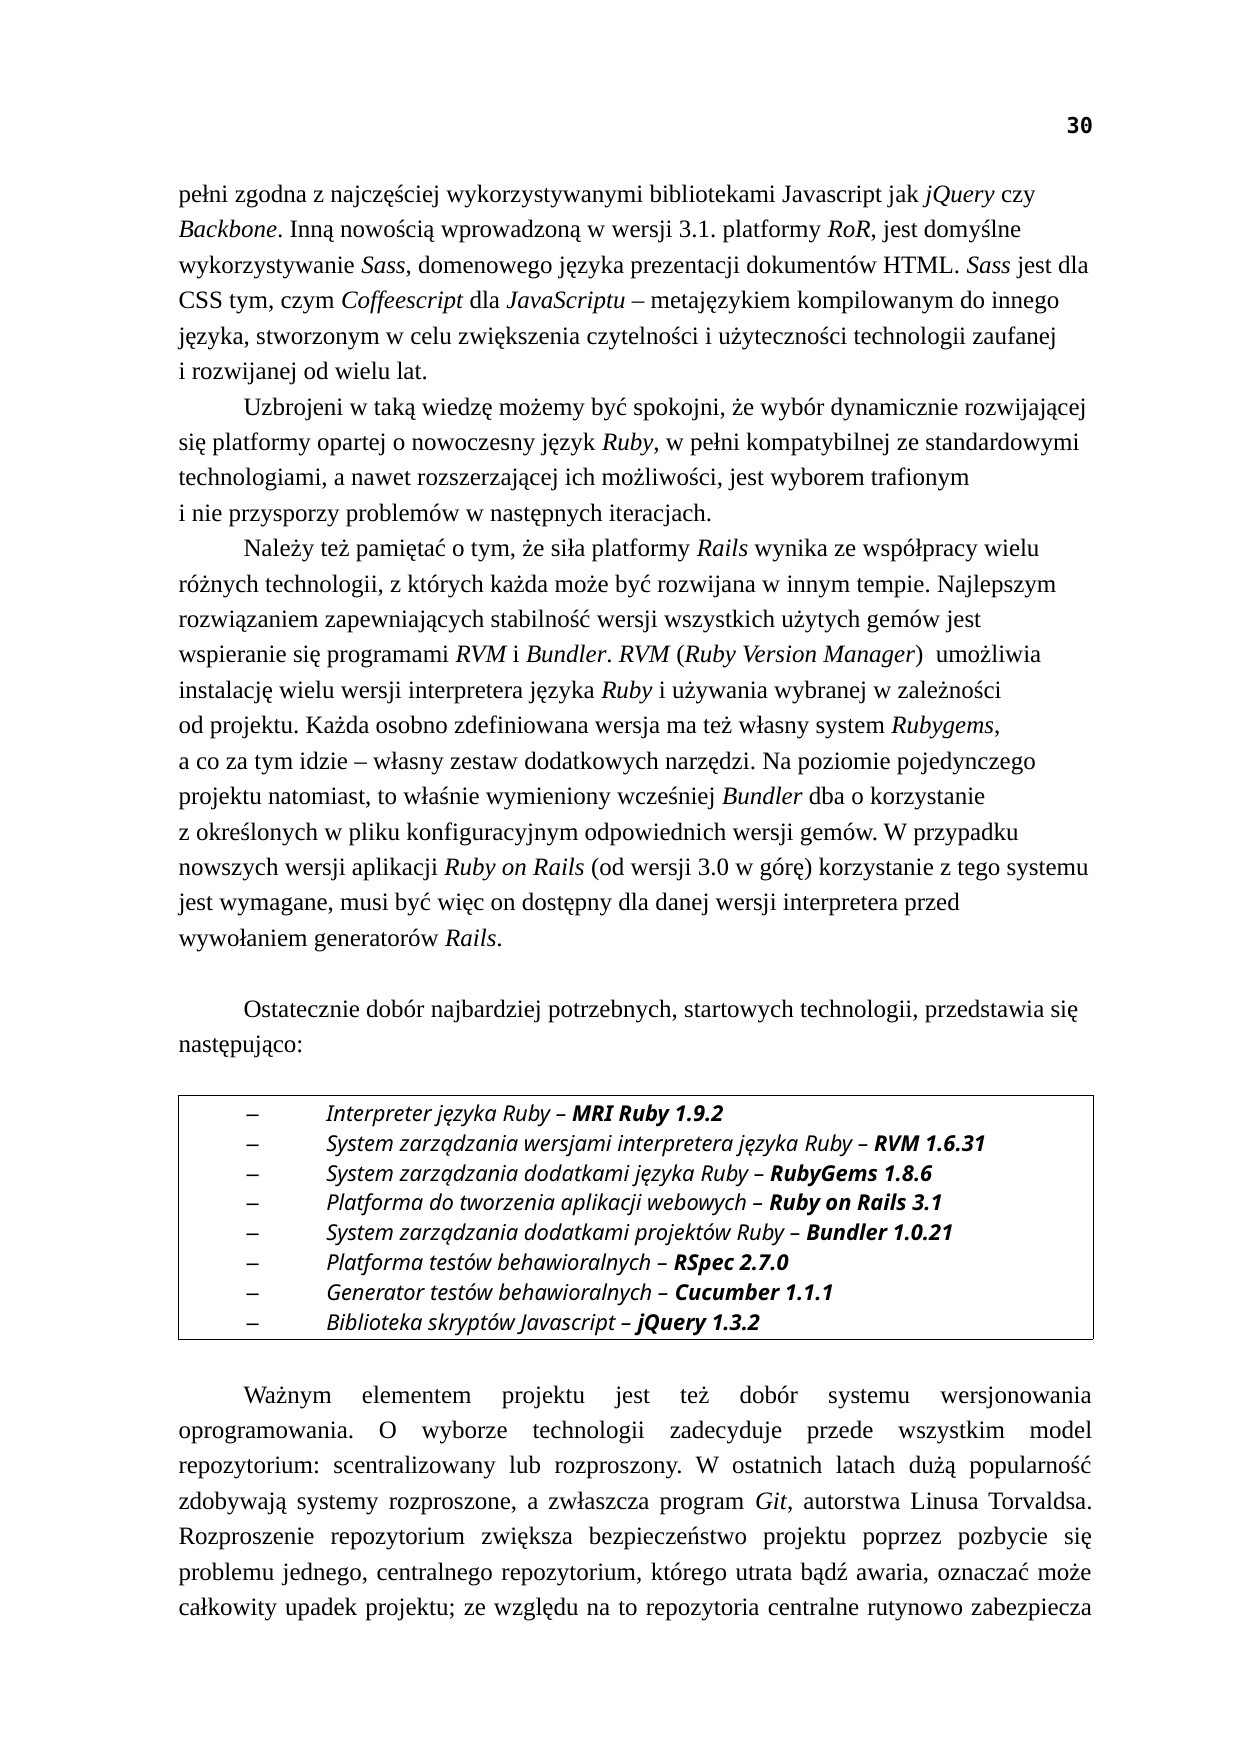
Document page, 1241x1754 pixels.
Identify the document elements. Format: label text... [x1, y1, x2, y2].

list Platforma do tworzenia aplikacji webowych – Ruby on Rails 3.1 [179, 1184, 1093, 1214]
text Ważnym elementem projektu jest też dobór systemu wersjonowania oprogramowania. O wyborze technologii zadecyduje przede wszystkim model repozytorium: scentralizowany lub rozproszony. W ostatnich latach dużą popularność zdobywają systemy rozproszone, a zwłaszcza program Git, autorstwa Linusa Torvaldsa. Rozproszenie repozytorium zwiększa bezpieczeństwo projektu poprzez pozbycie się problemu jednego, centralnego repozytorium, którego utrata bądź awaria, oznaczać może całkowity upadek projektu; ze względu na to repozytoria centralne rutynowo zabezpiecza [178, 1375, 1093, 1623]
list System zarządzania wersjami interpretera języka Ruby – RVM 1.6.31 [179, 1125, 1093, 1154]
list System zarządzania dodatkami języka Ruby – RubyGems 1.8.6 [179, 1154, 1093, 1184]
text Uzbrojeni w taką wiedzę możemy być spokojni, że wybór dynamicznie rozwijającej się platformy opartej o nowoczesny język Ruby, w pełni kompatybilnej ze standardowymi technologiami, a nawet rozszerzającej ich możliwości, jest wyborem trafionym i nie przysporzy problemów w następnych iteracjach. [178, 387, 1093, 528]
list System zarządzania dodatkami projektów Ruby – Bundler 1.0.21 [179, 1214, 1093, 1244]
list Interpreter języka Ruby – MRI Ruby 1.9.2 [179, 1096, 1093, 1125]
list Biblioteka skryptów Javascript – jQuery 1.3.2 [179, 1303, 1093, 1339]
list Generator testów behawioralnych – Cucumber 1.1.1 [179, 1274, 1093, 1303]
list Platforma testów behawioralnych – RSpec 2.7.0 [179, 1244, 1093, 1274]
text Należy też pamiętać o tym, że siła platformy Rails wynika ze współpracy wielu różnych technologii, z których każda może być rozwijana w innym tempie. Najlepszym rozwiązaniem zapewniających stabilność wersji wszystkich użytych gemów jest wspieranie się programami RVM i Bundler. RVM (Ruby Version Manager) umożliwia instalację wielu wersji interpretera języka Ruby i używania wybranej w zależności od projektu. Każda osobno zdefiniowana wersja ma też własny system Rubygems, a co za tym idzie – własny zestaw dodatkowych narzędzi. Na poziomie pojedynczego projektu natomiast, to właśnie wymieniony wcześniej Bundler dba o korzystanie z określonych w pliku konfiguracyjnym odpowiednich wersji gemów. W przypadku nowszych wersji aplikacji Ruby on Rails (od wersji 3.0 w górę) korzystanie z tego systemu jest wymagane, musi być więc on dostępny dla danej wersji interpretera przed wywołaniem generatorów Rails. [178, 528, 1093, 953]
text Ostatecznie dobór najbardziej potrzebnych, startowych technologii, przedstawia się następująco: [178, 989, 1093, 1059]
text pełni zgodna z najczęściej wykorzystywanymi bibliotekami Javascript jak jQuery czy Backbone. Inną nowością wprowadzoną w wersji 3.1. platformy RoR, jest domyślne wykorzystywanie Sass, domenowego języka prezentacji dokumentów HTML. Sass jest dla CSS tym, czym Coffeescript dla JavaScriptu – metajęzykiem kompilowanym do innego języka, stworzonym w celu zwiększenia czytelności i użyteczności technologii zaufanej i rozwijanej od wielu lat. [178, 174, 1093, 387]
